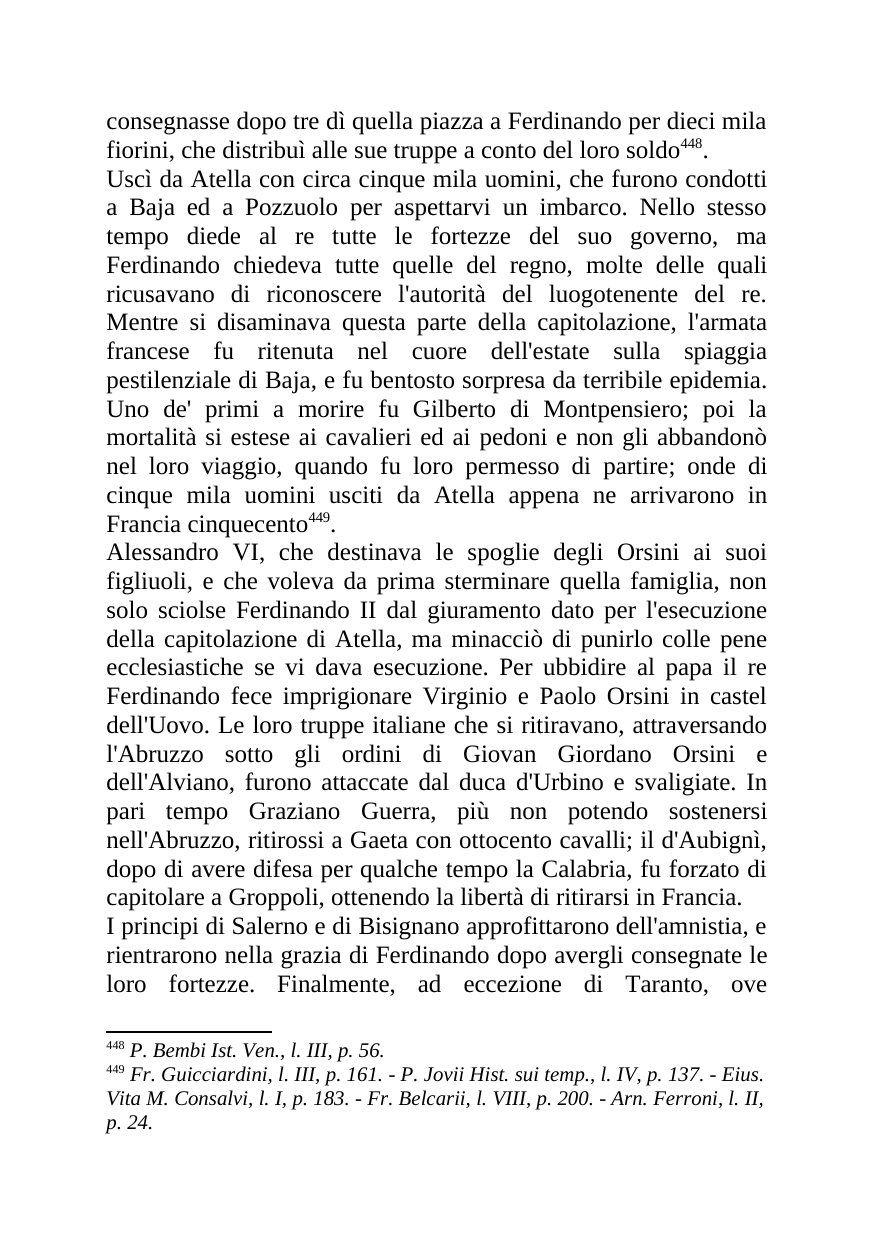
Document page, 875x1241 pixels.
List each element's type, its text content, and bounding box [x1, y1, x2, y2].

text P. Bembi Ist. Ven., l. III, p. 56. [106, 1038, 768, 1062]
text consegnasse dopo tre dì quella piazza a Ferdinando per dieci mila fiorini, che distribuì alle sue truppe a conto del loro soldo. [106, 106, 768, 164]
text I principi di Salerno e di Bisignano approfittarono dell'amnistia, e rientrarono nella grazia di Ferdinando dopo avergli consegnate le loro fortezze. Finalmente, ad eccezione di Taranto, ove [106, 911, 768, 997]
text Alessandro VI, che destinava le spoglie degli Orsini ai suoi figliuoli, e che voleva da prima sterminare quella famiglia, non solo sciolse Ferdinando II dal giuramento dato per l'esecuzione della capitolazione di Atella, ma minacciò di punirlo colle pene ecclesiastiche se vi dava esecuzione. Per ubbidire al papa il re Ferdinando fece imprigionare Virginio e Paolo Orsini in castel dell'Uovo. Le loro truppe italiane che si ritiravano, attraversando l'Abruzzo sotto gli ordini di Giovan Giordano Orsini e dell'Alviano, furono attaccate dal duca d'Urbino e svaligiate. In pari tempo Graziano Guerra, più non potendo sostenersi nell'Abruzzo, ritirossi a Gaeta con ottocento cavalli; il d'Aubignì, dopo di avere difesa per qualche tempo la Calabria, fu forzato di capitolare a Groppoli, ottenendo la libertà di ritirarsi in Francia. [106, 537, 768, 911]
text Uscì da Atella con circa cinque mila uomini, che furono condotti a Baja ed a Pozzuolo per aspettarvi un imbarco. Nello stesso tempo diede al re tutte le fortezze del suo governo, ma Ferdinando chiedeva tutte quelle del regno, molte delle quali ricusavano di riconoscere l'autorità del luogotenente del re. Mentre si disaminava questa parte della capitolazione, l'armata francese fu ritenuta nel cuore dell'estate sulla spiaggia pestilenziale di Baja, e fu bentosto sorpresa da terribile epidemia. Uno de' primi a morire fu Gilberto di Montpensiero; poi la mortalità si estese ai cavalieri ed ai pedoni e non gli abbandonò nel loro viaggio, quando fu loro permesso di partire; onde di cinque mila uomini usciti da Atella appena ne arrivarono in Francia cinquecento. [106, 164, 768, 537]
text Fr. Guicciardini, l. III, p. 161. - P. Jovii Hist. sui temp., l. IV, p. 137. - Eius. Vita M. Consalvi, l. I, p. 183. - Fr. Belcarii, l. VIII, p. 200. - Arn. Ferroni, l. II, p. 24. [106, 1062, 768, 1134]
